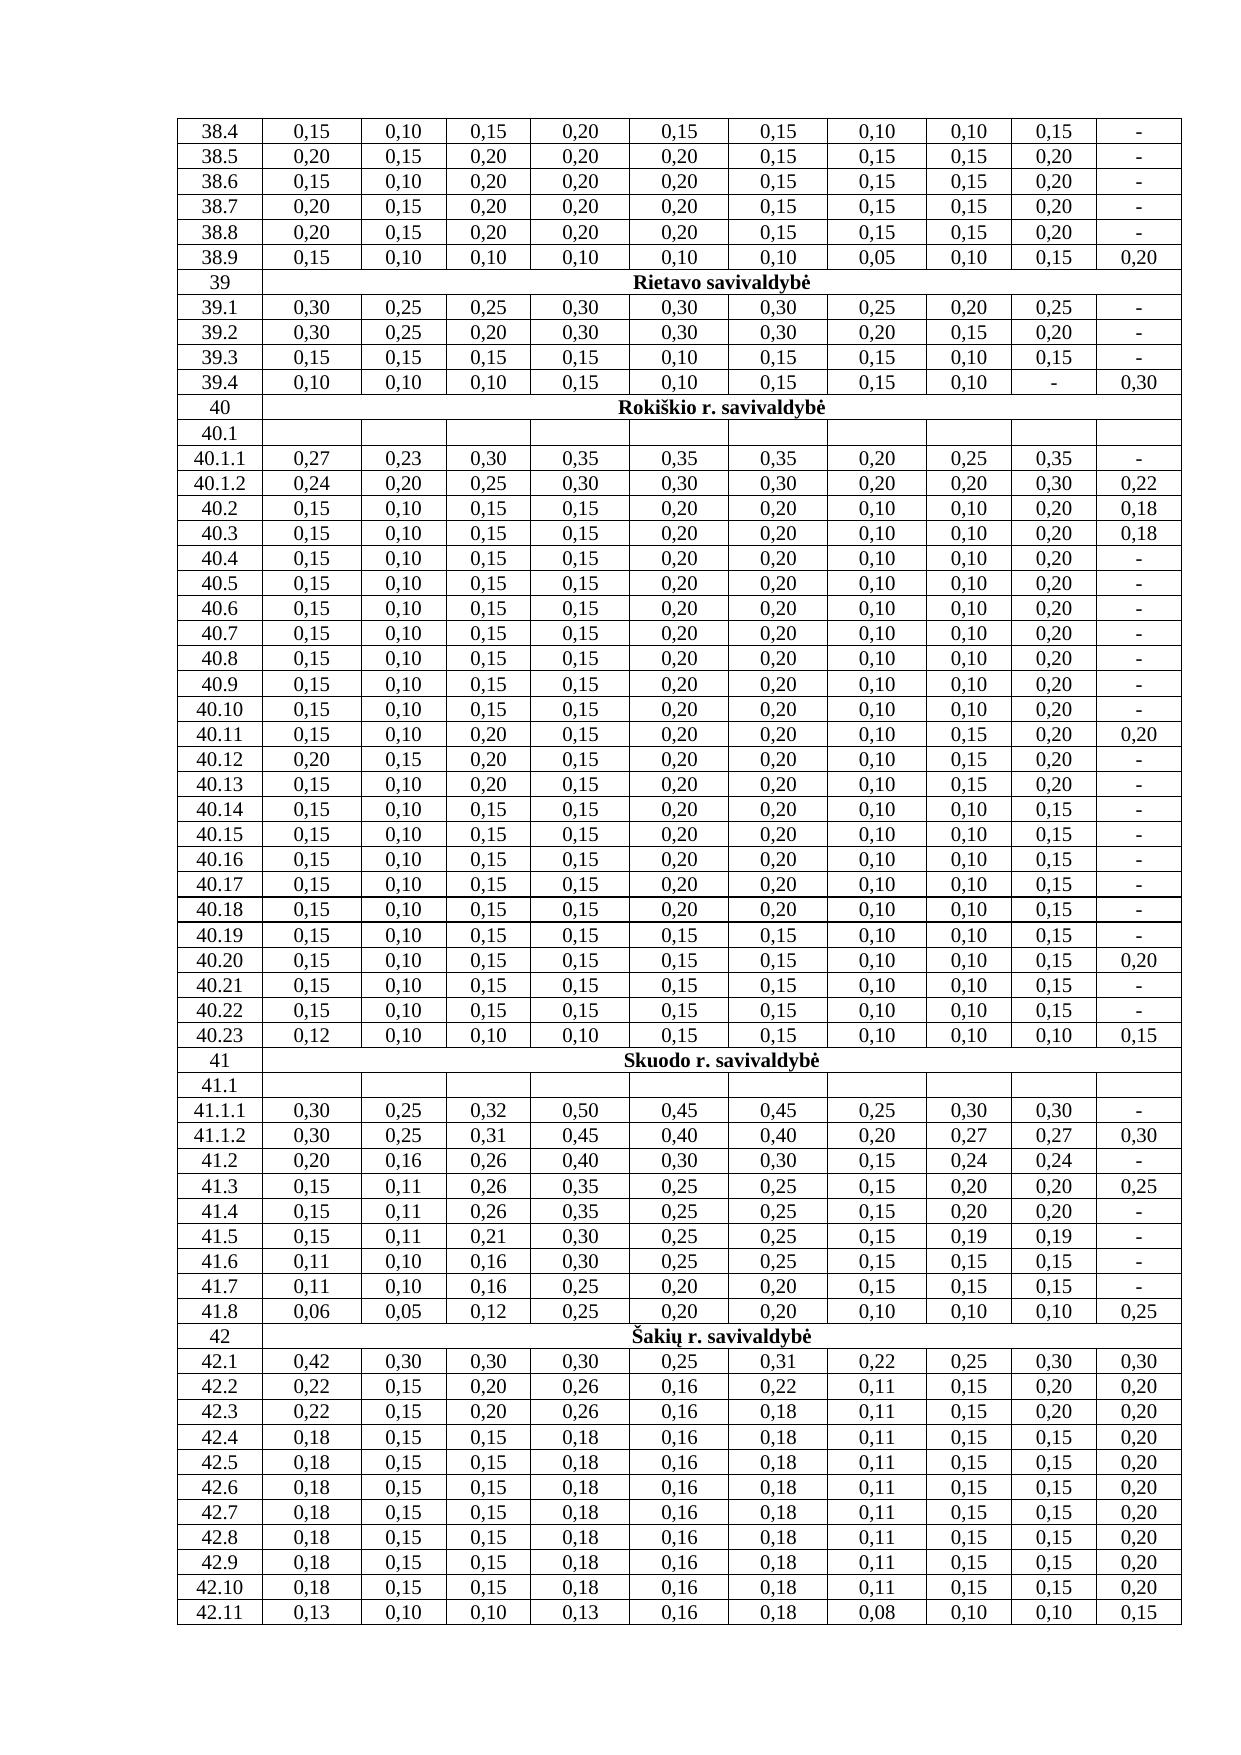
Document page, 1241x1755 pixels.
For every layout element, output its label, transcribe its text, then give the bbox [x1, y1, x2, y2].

table_cell 0,31 [729, 1349, 827, 1373]
table_cell 0,15 [1012, 872, 1096, 896]
table_cell - [1097, 621, 1181, 645]
table_cell 0,15 [729, 220, 827, 244]
table_cell 0,40 [729, 1123, 827, 1147]
table_cell 0,25 [630, 1249, 728, 1273]
table_cell 0,20 [729, 797, 827, 821]
table_cell 0,18 [729, 1525, 827, 1549]
table_cell 0,15 [927, 1400, 1011, 1423]
table_cell - [1097, 772, 1181, 796]
table_cell 0,27 [927, 1123, 1011, 1147]
table_cell 0,20 [729, 822, 827, 846]
table_cell 0,20 [630, 571, 728, 595]
table_cell 0,25 [1097, 1174, 1181, 1198]
table_cell 0,15 [447, 546, 530, 570]
table_cell 0,30 [531, 471, 629, 495]
table_cell 0,10 [927, 621, 1011, 645]
table_cell 40.1.2 [178, 471, 262, 495]
table_cell 0,20 [927, 471, 1011, 495]
table_cell 0,25 [447, 295, 530, 319]
table_cell 0,15 [531, 898, 629, 921]
table_cell 0,16 [630, 1600, 728, 1624]
table_cell 40.20 [178, 948, 262, 972]
table_cell - [1097, 446, 1181, 469]
table_cell 0,22 [263, 1374, 361, 1398]
table_cell 0,15 [927, 1374, 1011, 1398]
table_cell 0,30 [927, 1098, 1011, 1122]
table_cell 0,22 [729, 1374, 827, 1398]
table_cell 0,20 [927, 1199, 1011, 1223]
table_cell 0,15 [531, 521, 629, 545]
table_cell 0,35 [531, 446, 629, 469]
table_cell 0,15 [927, 1500, 1011, 1524]
table_cell 40.13 [178, 772, 262, 796]
table_cell 0,20 [1012, 1199, 1096, 1223]
table_cell 41.1.2 [178, 1123, 262, 1147]
table_cell 41 [178, 1048, 262, 1072]
table_cell 42.9 [178, 1550, 262, 1574]
table_cell 0,10 [362, 169, 446, 193]
table_cell 0,15 [1012, 1575, 1096, 1599]
table_cell 0,25 [531, 1274, 629, 1298]
table_cell - [1097, 822, 1181, 846]
table_cell 0,15 [828, 144, 926, 168]
table_cell 0,30 [729, 471, 827, 495]
table_cell 0,15 [263, 948, 361, 972]
table_cell 0,30 [630, 320, 728, 344]
table_cell 0,10 [1012, 1600, 1096, 1624]
table_cell - [1097, 898, 1181, 921]
table_cell 0,10 [927, 119, 1011, 143]
table_cell 0,45 [729, 1098, 827, 1122]
table_cell 0,15 [1012, 1249, 1096, 1273]
table_cell 0,10 [630, 245, 728, 269]
table_cell - [1097, 320, 1181, 344]
table_cell 0,20 [630, 671, 728, 696]
table_cell 0,20 [1012, 571, 1096, 595]
table_cell 0,15 [531, 571, 629, 595]
table_cell 41.6 [178, 1249, 262, 1273]
table_cell 0,15 [263, 496, 361, 520]
table_cell 0,20 [1012, 496, 1096, 520]
table_cell [263, 420, 361, 444]
table_cell 0,15 [1097, 1023, 1181, 1047]
table_cell 0,10 [927, 671, 1011, 696]
table_cell 0,10 [362, 521, 446, 545]
table_cell 0,30 [263, 295, 361, 319]
table_cell 0,25 [447, 471, 530, 495]
table_cell 0,10 [362, 370, 446, 394]
table_cell 0,10 [362, 973, 446, 997]
table_cell 0,10 [828, 847, 926, 871]
table_cell 0,15 [447, 1525, 530, 1549]
table_cell 40.1.1 [178, 446, 262, 469]
table_cell 0,30 [362, 1349, 446, 1373]
table_cell 0,10 [828, 722, 926, 746]
table_cell 0,15 [362, 1400, 446, 1423]
table_cell 0,20 [447, 772, 530, 796]
table_cell 0,10 [828, 546, 926, 570]
table_cell 0,18 [1097, 496, 1181, 520]
table_cell 0,15 [828, 370, 926, 394]
table_cell - [1097, 1098, 1181, 1122]
table_cell 0,15 [531, 797, 629, 821]
table_cell 0,25 [630, 1199, 728, 1223]
table_cell 42 [178, 1324, 262, 1348]
table_cell 40.8 [178, 646, 262, 670]
table_cell 0,10 [362, 671, 446, 696]
table_cell - [1097, 345, 1181, 369]
table_cell 0,15 [927, 1450, 1011, 1474]
table_cell 0,10 [362, 797, 446, 821]
table_cell 0,15 [263, 872, 361, 896]
table_cell 0,10 [927, 345, 1011, 369]
table_cell 0,15 [828, 1224, 926, 1248]
table_cell 0,15 [263, 546, 361, 570]
table_cell 0,15 [263, 998, 361, 1022]
table_cell 0,25 [729, 1174, 827, 1198]
table_cell 0,20 [828, 1123, 926, 1147]
table_cell 0,10 [828, 1299, 926, 1323]
table_cell 0,15 [1012, 1475, 1096, 1499]
table_cell 0,20 [630, 822, 728, 846]
table_cell 0,20 [1012, 722, 1096, 746]
table_cell 0,15 [362, 1525, 446, 1549]
table_cell 0,45 [531, 1123, 629, 1147]
table_cell 0,20 [630, 169, 728, 193]
table_cell 0,20 [1012, 1374, 1096, 1398]
table_cell 40.17 [178, 872, 262, 896]
table_cell 0,15 [531, 923, 629, 947]
table_cell [263, 1073, 361, 1097]
table_cell 0,20 [927, 1174, 1011, 1198]
table_cell - [1097, 169, 1181, 193]
table_cell 0,30 [531, 1249, 629, 1273]
table_cell 0,15 [729, 923, 827, 947]
table_cell 42.7 [178, 1500, 262, 1524]
table_cell 40.12 [178, 747, 262, 771]
table_cell 0,30 [1097, 370, 1181, 394]
table_cell 0,15 [531, 596, 629, 620]
table_cell 0,15 [1012, 923, 1096, 947]
table_cell 0,15 [1012, 1425, 1096, 1449]
table_cell 0,15 [362, 195, 446, 218]
table_cell 0,27 [263, 446, 361, 469]
table_cell Skuodo r. savivaldybė [263, 1048, 1181, 1072]
table_cell 0,15 [828, 1274, 926, 1298]
table_cell 40.21 [178, 973, 262, 997]
table_cell 0,20 [729, 496, 827, 520]
table_cell 0,20 [729, 621, 827, 645]
table_cell 0,10 [927, 973, 1011, 997]
table_cell - [1097, 596, 1181, 620]
table_cell 0,10 [828, 697, 926, 721]
table_cell 0,15 [927, 772, 1011, 796]
table_cell 0,20 [630, 496, 728, 520]
table_cell 0,30 [1012, 471, 1096, 495]
table_cell 0,15 [447, 948, 530, 972]
table_cell 0,22 [263, 1400, 361, 1423]
table_cell 42.6 [178, 1475, 262, 1499]
table_cell - [1097, 646, 1181, 670]
table_cell 0,20 [1012, 671, 1096, 696]
table_cell 0,10 [927, 571, 1011, 595]
table_cell 0,15 [362, 1550, 446, 1574]
table_cell [1097, 420, 1181, 444]
table_cell 0,15 [531, 772, 629, 796]
table_cell 0,15 [263, 1199, 361, 1223]
table_cell 0,15 [828, 1199, 926, 1223]
table_cell 0,15 [927, 1274, 1011, 1298]
table_cell 0,18 [531, 1550, 629, 1574]
table_cell 40.6 [178, 596, 262, 620]
table_cell 0,15 [927, 722, 1011, 746]
table_cell 0,15 [263, 245, 361, 269]
table_cell 0,18 [729, 1425, 827, 1449]
table_cell 40.14 [178, 797, 262, 821]
table_cell 0,10 [828, 571, 926, 595]
table_cell 0,20 [1097, 1425, 1181, 1449]
table_cell 0,15 [729, 195, 827, 218]
table_cell 0,50 [531, 1098, 629, 1122]
table_cell 0,13 [263, 1600, 361, 1624]
table_cell 0,15 [362, 144, 446, 168]
table_cell 0,15 [263, 169, 361, 193]
table_cell 0,15 [1012, 119, 1096, 143]
table_cell 0,15 [630, 119, 728, 143]
table_cell 0,18 [531, 1575, 629, 1599]
table_cell 0,20 [630, 521, 728, 545]
table_cell 42.10 [178, 1575, 262, 1599]
table_cell 0,15 [362, 1575, 446, 1599]
table_cell 0,18 [531, 1425, 629, 1449]
table_cell 0,18 [263, 1425, 361, 1449]
table_cell 0,10 [362, 596, 446, 620]
table_cell 40.19 [178, 923, 262, 947]
table_cell 0,15 [630, 973, 728, 997]
table_cell 0,30 [447, 446, 530, 469]
table_cell 0,27 [1012, 1123, 1096, 1147]
table_cell 0,15 [531, 546, 629, 570]
table_cell 38.6 [178, 169, 262, 193]
table_cell 0,10 [927, 923, 1011, 947]
table_cell 0,20 [729, 697, 827, 721]
table_cell 0,20 [263, 220, 361, 244]
table_cell 0,15 [828, 345, 926, 369]
table_cell 0,20 [630, 646, 728, 670]
table_cell 39.4 [178, 370, 262, 394]
table_cell 0,10 [927, 546, 1011, 570]
table_cell 0,20 [630, 797, 728, 821]
table_cell 41.3 [178, 1174, 262, 1198]
table_cell 0,20 [630, 220, 728, 244]
table_cell 0,15 [263, 898, 361, 921]
table_cell 0,10 [828, 822, 926, 846]
table_cell 0,26 [531, 1374, 629, 1398]
table_cell 0,11 [828, 1400, 926, 1423]
table_cell 0,10 [531, 1023, 629, 1047]
table_cell 0,20 [828, 446, 926, 469]
table_cell 0,15 [927, 195, 1011, 218]
table_cell - [1097, 1274, 1181, 1298]
table_cell - [1097, 747, 1181, 771]
table_cell 40.3 [178, 521, 262, 545]
table_cell 0,20 [630, 847, 728, 871]
table_cell 0,15 [362, 1500, 446, 1524]
table_cell 0,15 [263, 119, 361, 143]
table_cell 0,25 [927, 1349, 1011, 1373]
table_cell 39 [178, 270, 262, 294]
table_cell 0,10 [927, 1023, 1011, 1047]
table_cell 0,15 [828, 195, 926, 218]
table_cell 0,16 [630, 1550, 728, 1574]
table_cell - [1097, 119, 1181, 143]
table_cell 0,16 [447, 1274, 530, 1298]
table_cell [630, 420, 728, 444]
table_cell 0,20 [1097, 1525, 1181, 1549]
table_cell 0,10 [1012, 1023, 1096, 1047]
table_cell 0,10 [729, 245, 827, 269]
table_cell 39.2 [178, 320, 262, 344]
table_cell - [1097, 195, 1181, 218]
table_cell 0,15 [927, 747, 1011, 771]
table_cell 0,15 [447, 797, 530, 821]
table_cell 0,20 [1097, 1575, 1181, 1599]
table_cell 0,10 [362, 546, 446, 570]
table_cell 0,15 [362, 1450, 446, 1474]
table_cell 0,15 [263, 923, 361, 947]
table_cell 40.18 [178, 898, 262, 921]
table_cell 0,15 [927, 1249, 1011, 1273]
table_cell 0,15 [531, 822, 629, 846]
table_cell 42.3 [178, 1400, 262, 1423]
table_cell 0,18 [531, 1475, 629, 1499]
table_cell - [1097, 998, 1181, 1022]
table_cell 0,15 [263, 345, 361, 369]
table_cell 0,20 [729, 646, 827, 670]
table_cell 0,15 [531, 998, 629, 1022]
table_cell 0,10 [630, 345, 728, 369]
table_cell [531, 420, 629, 444]
table_cell - [1097, 571, 1181, 595]
table_cell 0,15 [531, 621, 629, 645]
table_cell 0,30 [630, 295, 728, 319]
table_cell 38.7 [178, 195, 262, 218]
table_cell 0,15 [263, 722, 361, 746]
table_cell 0,10 [362, 898, 446, 921]
table_cell 0,20 [1097, 1500, 1181, 1524]
table_cell 42.5 [178, 1450, 262, 1474]
table_cell 0,11 [828, 1525, 926, 1549]
table_cell 0,13 [531, 1600, 629, 1624]
table_cell 0,18 [263, 1550, 361, 1574]
table_cell 0,10 [828, 973, 926, 997]
table_cell 0,10 [828, 1023, 926, 1047]
table_cell 0,10 [1012, 1299, 1096, 1323]
table_cell 0,15 [1012, 797, 1096, 821]
table_cell 0,10 [828, 747, 926, 771]
table_cell 0,15 [531, 697, 629, 721]
table_cell - [1097, 697, 1181, 721]
table_cell [729, 420, 827, 444]
table_cell 0,20 [729, 898, 827, 921]
table_cell 0,15 [362, 220, 446, 244]
table_cell 0,25 [828, 295, 926, 319]
table_cell 0,20 [1097, 245, 1181, 269]
table_cell 0,10 [362, 621, 446, 645]
table_cell [531, 1073, 629, 1097]
table_cell 0,20 [531, 169, 629, 193]
table_cell 0,11 [263, 1249, 361, 1273]
table_cell 0,25 [828, 1098, 926, 1122]
table_cell 0,15 [263, 1174, 361, 1198]
table_cell 0,15 [630, 923, 728, 947]
table_cell 0,15 [447, 973, 530, 997]
table_cell 0,15 [531, 345, 629, 369]
table_cell 0,20 [630, 596, 728, 620]
table_cell - [1097, 872, 1181, 896]
table_cell [1012, 1073, 1096, 1097]
table_cell 0,20 [263, 195, 361, 218]
table_cell 0,15 [447, 1500, 530, 1524]
table_cell 0,10 [927, 847, 1011, 871]
table_cell 0,15 [263, 1224, 361, 1248]
table_cell 0,20 [447, 195, 530, 218]
table_cell 0,26 [531, 1400, 629, 1423]
table_cell 0,15 [447, 596, 530, 620]
table_cell 0,10 [362, 1249, 446, 1273]
table_cell 40.23 [178, 1023, 262, 1047]
table_cell 0,25 [630, 1349, 728, 1373]
table_cell 0,20 [1097, 1450, 1181, 1474]
table_cell - [1012, 370, 1096, 394]
table_cell 0,18 [729, 1600, 827, 1624]
table_cell 0,15 [362, 1374, 446, 1398]
table_cell 0,15 [927, 1525, 1011, 1549]
table_cell 0,18 [531, 1450, 629, 1474]
table_cell 0,40 [630, 1123, 728, 1147]
table_cell 40.9 [178, 671, 262, 696]
table_cell 0,25 [729, 1249, 827, 1273]
table_cell 0,30 [1097, 1123, 1181, 1147]
table_cell 0,15 [447, 1475, 530, 1499]
table_cell 0,19 [1012, 1224, 1096, 1248]
table_cell 0,16 [362, 1149, 446, 1172]
table_cell 0,15 [927, 144, 1011, 168]
table_cell 0,20 [447, 1374, 530, 1398]
table_cell 0,10 [828, 496, 926, 520]
table_cell 0,15 [729, 998, 827, 1022]
table_cell 0,10 [362, 847, 446, 871]
table_cell 0,20 [1012, 772, 1096, 796]
table_cell 0,20 [531, 144, 629, 168]
table_cell 0,20 [630, 722, 728, 746]
table_cell 0,24 [927, 1149, 1011, 1172]
table_cell 0,15 [1012, 973, 1096, 997]
table_cell 0,15 [447, 671, 530, 696]
table_cell 0,10 [362, 948, 446, 972]
table_cell 0,11 [828, 1425, 926, 1449]
table_cell 0,15 [927, 220, 1011, 244]
table_cell 0,15 [447, 119, 530, 143]
table_cell 0,18 [729, 1450, 827, 1474]
table_cell 0,10 [828, 646, 926, 670]
table_cell 40 [178, 395, 262, 419]
table_cell 0,31 [447, 1123, 530, 1147]
table_cell 40.10 [178, 697, 262, 721]
table_cell 0,15 [630, 1023, 728, 1047]
table_cell 0,20 [1097, 1374, 1181, 1398]
table_cell 0,20 [630, 772, 728, 796]
table_cell - [1097, 847, 1181, 871]
table_cell 0,42 [263, 1349, 361, 1373]
table_cell 0,22 [1097, 471, 1181, 495]
table_cell [630, 1073, 728, 1097]
table_cell 0,10 [828, 772, 926, 796]
table_cell 42.4 [178, 1425, 262, 1449]
table_cell 0,18 [263, 1450, 361, 1474]
table_cell 0,20 [1012, 320, 1096, 344]
table_cell 0,20 [447, 144, 530, 168]
table_cell 0,15 [263, 521, 361, 545]
table_cell 0,20 [1097, 1475, 1181, 1499]
table_cell 0,20 [729, 521, 827, 545]
table_cell 0,15 [263, 621, 361, 645]
table_cell 0,23 [362, 446, 446, 469]
table_cell 0,15 [531, 722, 629, 746]
table_cell [729, 1073, 827, 1097]
table_cell 41.1 [178, 1073, 262, 1097]
table_cell 0,26 [447, 1199, 530, 1223]
table_cell 0,20 [531, 220, 629, 244]
table_cell 0,26 [447, 1149, 530, 1172]
table_cell 0,15 [531, 948, 629, 972]
table_cell 0,20 [630, 195, 728, 218]
table_cell 0,15 [447, 571, 530, 595]
table_cell 0,20 [1012, 621, 1096, 645]
table_cell 0,30 [531, 1349, 629, 1373]
table_cell 0,15 [447, 697, 530, 721]
table_cell 0,10 [927, 370, 1011, 394]
table_cell 0,11 [362, 1224, 446, 1248]
table_cell 0,25 [630, 1174, 728, 1198]
table_cell 0,40 [531, 1149, 629, 1172]
table_cell 0,20 [1012, 646, 1096, 670]
table_cell 42.8 [178, 1525, 262, 1549]
table_cell - [1097, 144, 1181, 168]
table_cell 0,20 [729, 571, 827, 595]
table_cell 0,20 [447, 1400, 530, 1423]
table_cell 0,30 [447, 1349, 530, 1373]
table_cell 0,25 [729, 1224, 827, 1248]
table_cell 0,30 [263, 320, 361, 344]
table_cell 0,20 [447, 169, 530, 193]
table_cell 0,18 [729, 1575, 827, 1599]
table_cell 0,15 [729, 345, 827, 369]
table_cell 0,20 [630, 697, 728, 721]
table_cell 0,20 [263, 1149, 361, 1172]
table_cell - [1097, 1199, 1181, 1223]
table_cell 0,15 [828, 1149, 926, 1172]
table_cell - [1097, 671, 1181, 696]
table_cell 0,20 [1012, 195, 1096, 218]
table_cell 0,15 [263, 596, 361, 620]
table_cell 0,35 [630, 446, 728, 469]
table_cell 0,20 [1012, 546, 1096, 570]
table_cell 0,10 [828, 521, 926, 545]
table_cell 0,10 [362, 1274, 446, 1298]
table_cell 0,15 [729, 973, 827, 997]
table_cell 0,15 [630, 998, 728, 1022]
table_cell 0,11 [362, 1174, 446, 1198]
table_cell 41.8 [178, 1299, 262, 1323]
table_cell 0,30 [630, 471, 728, 495]
table_cell 0,06 [263, 1299, 361, 1323]
table_cell 0,18 [531, 1500, 629, 1524]
table_cell 0,16 [630, 1374, 728, 1398]
table_cell 0,19 [927, 1224, 1011, 1248]
table_cell 0,20 [729, 872, 827, 896]
table_cell 0,15 [1012, 345, 1096, 369]
table_cell 0,20 [729, 722, 827, 746]
table_cell 0,20 [263, 747, 361, 771]
table_cell 0,25 [362, 1098, 446, 1122]
table_cell 0,25 [362, 320, 446, 344]
table_cell 0,30 [263, 1123, 361, 1147]
table_cell 0,10 [263, 370, 361, 394]
table_cell [927, 420, 1011, 444]
table_cell 0,15 [447, 345, 530, 369]
table_cell 0,10 [927, 697, 1011, 721]
table_cell 0,20 [1012, 596, 1096, 620]
table_cell 0,15 [447, 1450, 530, 1474]
table_cell 0,10 [828, 898, 926, 921]
table_cell 0,08 [828, 1600, 926, 1624]
table_cell 0,16 [630, 1475, 728, 1499]
table_cell 0,30 [729, 295, 827, 319]
table_cell 0,20 [927, 295, 1011, 319]
table_cell 0,15 [729, 144, 827, 168]
table_cell 0,20 [1012, 1174, 1096, 1198]
table_cell 0,15 [447, 1425, 530, 1449]
table_cell 0,05 [362, 1299, 446, 1323]
table_cell 0,15 [447, 923, 530, 947]
table_cell 0,15 [1012, 1450, 1096, 1474]
table_cell 0,30 [531, 1224, 629, 1248]
table_cell 0,15 [447, 998, 530, 1022]
table_cell 0,15 [531, 847, 629, 871]
table_cell 0,30 [263, 1098, 361, 1122]
table_cell 0,10 [927, 948, 1011, 972]
table_cell 0,20 [729, 546, 827, 570]
table_cell 0,10 [927, 596, 1011, 620]
table_cell 0,20 [531, 119, 629, 143]
table_cell 0,20 [1012, 220, 1096, 244]
table_cell 0,20 [828, 320, 926, 344]
table_cell 0,15 [1012, 898, 1096, 921]
table_cell 0,26 [447, 1174, 530, 1198]
table_cell 41.2 [178, 1149, 262, 1172]
table_cell 0,10 [362, 822, 446, 846]
table_cell 0,11 [263, 1274, 361, 1298]
table_cell 0,10 [927, 1600, 1011, 1624]
table_cell 0,35 [531, 1174, 629, 1198]
table_cell 0,20 [729, 1299, 827, 1323]
table_cell 38.9 [178, 245, 262, 269]
table_cell 0,30 [729, 320, 827, 344]
table_cell 0,15 [1012, 1550, 1096, 1574]
table_cell [828, 1073, 926, 1097]
table_cell [362, 420, 446, 444]
table_cell 0,15 [927, 1425, 1011, 1449]
table_cell [927, 1073, 1011, 1097]
table_cell 42.2 [178, 1374, 262, 1398]
table_cell 0,15 [531, 646, 629, 670]
table_cell 0,15 [263, 671, 361, 696]
table_cell 0,15 [729, 370, 827, 394]
table_cell 0,15 [1012, 245, 1096, 269]
table_cell 41.1.1 [178, 1098, 262, 1122]
table_cell 39.3 [178, 345, 262, 369]
table_cell 0,10 [362, 923, 446, 947]
table_cell 0,25 [531, 1299, 629, 1323]
table_cell 0,20 [1012, 747, 1096, 771]
table_cell 41.7 [178, 1274, 262, 1298]
table_cell 0,20 [630, 1274, 728, 1298]
table_cell 0,15 [362, 1475, 446, 1499]
table_cell - [1097, 1224, 1181, 1248]
table_cell 0,10 [447, 1600, 530, 1624]
table_cell 0,10 [927, 998, 1011, 1022]
table_cell 40.11 [178, 722, 262, 746]
table_cell 0,35 [729, 446, 827, 469]
table_cell [362, 1073, 446, 1097]
table_cell 38.5 [178, 144, 262, 168]
table_cell 0,20 [630, 546, 728, 570]
table_cell 0,10 [531, 245, 629, 269]
table_cell 40.15 [178, 822, 262, 846]
table_cell 0,10 [828, 998, 926, 1022]
table_cell 0,15 [263, 847, 361, 871]
table_cell 0,15 [1012, 822, 1096, 846]
table_cell 0,10 [828, 948, 926, 972]
table_cell 0,20 [447, 722, 530, 746]
table_cell 0,18 [263, 1525, 361, 1549]
table_cell 0,10 [828, 872, 926, 896]
table_cell 0,15 [531, 370, 629, 394]
table_cell 0,15 [729, 169, 827, 193]
table_cell 0,20 [630, 747, 728, 771]
table_cell 0,22 [828, 1349, 926, 1373]
table_cell 38.8 [178, 220, 262, 244]
table_cell 0,10 [927, 646, 1011, 670]
table_cell 0,25 [362, 1123, 446, 1147]
table_cell 0,15 [263, 571, 361, 595]
table_cell 0,10 [447, 245, 530, 269]
table_cell - [1097, 220, 1181, 244]
table_cell 0,10 [362, 496, 446, 520]
table_cell 0,11 [828, 1374, 926, 1398]
table_cell 0,10 [362, 646, 446, 670]
table_cell [1097, 1073, 1181, 1097]
table_cell 0,18 [729, 1475, 827, 1499]
table_cell 0,10 [362, 998, 446, 1022]
table_cell 0,20 [630, 1299, 728, 1323]
table_cell 0,18 [729, 1400, 827, 1423]
table_cell 0,10 [362, 722, 446, 746]
table_cell 40.5 [178, 571, 262, 595]
table_cell 0,20 [1097, 1550, 1181, 1574]
table_cell 0,15 [828, 220, 926, 244]
table_cell 0,15 [447, 822, 530, 846]
table_cell 0,20 [447, 220, 530, 244]
table_cell 0,20 [362, 471, 446, 495]
table_cell 0,10 [362, 1023, 446, 1047]
table_cell 0,10 [362, 245, 446, 269]
table_cell 40.22 [178, 998, 262, 1022]
table_cell 0,15 [1012, 998, 1096, 1022]
table_cell 0,12 [263, 1023, 361, 1047]
table_cell - [1097, 546, 1181, 570]
table_cell 0,15 [1012, 847, 1096, 871]
table_cell 0,10 [828, 797, 926, 821]
table_cell 42.11 [178, 1600, 262, 1624]
table_cell 0,10 [927, 872, 1011, 896]
table_cell 0,15 [927, 169, 1011, 193]
table_cell 0,20 [1097, 722, 1181, 746]
table_cell 0,15 [447, 621, 530, 645]
table_cell [447, 1073, 530, 1097]
table_cell 0,15 [927, 320, 1011, 344]
table_cell 0,10 [362, 772, 446, 796]
table_cell 0,11 [828, 1575, 926, 1599]
table_cell 0,15 [729, 119, 827, 143]
table_cell 0,21 [447, 1224, 530, 1248]
table_cell 0,10 [362, 872, 446, 896]
table_cell 0,25 [729, 1199, 827, 1223]
table_cell 0,10 [447, 370, 530, 394]
table_cell 0,16 [630, 1425, 728, 1449]
table_cell 0,10 [828, 621, 926, 645]
table_cell 0,10 [362, 697, 446, 721]
table_cell 0,20 [729, 747, 827, 771]
table_cell 0,35 [1012, 446, 1096, 469]
table_cell - [1097, 923, 1181, 947]
table_cell 0,20 [630, 872, 728, 896]
table_cell 0,15 [447, 646, 530, 670]
table_cell 0,20 [729, 847, 827, 871]
table_cell 0,15 [531, 747, 629, 771]
table_cell 0,20 [1097, 948, 1181, 972]
table_cell 0,15 [447, 898, 530, 921]
table_cell 0,10 [927, 521, 1011, 545]
table_cell 0,15 [927, 1475, 1011, 1499]
table_cell 0,15 [531, 872, 629, 896]
table_cell 0,15 [1012, 948, 1096, 972]
table_cell 0,10 [362, 571, 446, 595]
table_cell 0,20 [729, 772, 827, 796]
table_cell 0,11 [828, 1500, 926, 1524]
table_cell 0,20 [828, 471, 926, 495]
table_cell [828, 420, 926, 444]
table_cell - [1097, 973, 1181, 997]
table_cell 0,25 [362, 295, 446, 319]
table_cell 0,15 [362, 1425, 446, 1449]
table_cell 0,20 [729, 671, 827, 696]
table_cell 0,10 [927, 797, 1011, 821]
table_cell 0,05 [828, 245, 926, 269]
table_cell 40.2 [178, 496, 262, 520]
table_cell 0,11 [828, 1450, 926, 1474]
table_cell 0,25 [927, 446, 1011, 469]
table_cell 0,18 [531, 1525, 629, 1549]
table_cell 0,20 [1012, 521, 1096, 545]
table_cell 0,10 [630, 370, 728, 394]
table_cell 0,15 [1012, 1525, 1096, 1549]
table_cell 0,18 [263, 1500, 361, 1524]
table_cell 0,15 [447, 872, 530, 896]
table_cell Šakių r. savivaldybė [263, 1324, 1181, 1348]
table_cell - [1097, 1149, 1181, 1172]
table_cell 38.4 [178, 119, 262, 143]
table_cell 0,20 [531, 195, 629, 218]
table_cell 0,11 [828, 1475, 926, 1499]
table_cell 0,15 [927, 1575, 1011, 1599]
table_cell 0,10 [828, 596, 926, 620]
table_cell 40.1 [178, 420, 262, 444]
table_cell 0,16 [630, 1525, 728, 1549]
table_cell 40.7 [178, 621, 262, 645]
table_cell [447, 420, 530, 444]
table_cell 0,15 [828, 1174, 926, 1198]
table_cell 0,15 [447, 1550, 530, 1574]
table_cell 0,11 [362, 1199, 446, 1223]
table_cell 0,32 [447, 1098, 530, 1122]
table_cell 0,16 [630, 1575, 728, 1599]
table_cell 0,18 [729, 1550, 827, 1574]
table_cell 0,10 [828, 671, 926, 696]
table_cell 0,20 [1012, 697, 1096, 721]
table_cell 0,15 [447, 496, 530, 520]
table_cell 0,15 [630, 948, 728, 972]
table_cell 0,30 [630, 1149, 728, 1172]
table_cell 0,20 [1012, 1400, 1096, 1423]
table_cell 0,10 [828, 923, 926, 947]
table_cell 0,25 [1012, 295, 1096, 319]
table_cell 0,20 [729, 596, 827, 620]
table_cell 0,11 [828, 1550, 926, 1574]
table_cell 0,15 [828, 1249, 926, 1273]
table_cell 0,25 [630, 1224, 728, 1248]
table_cell 0,15 [447, 521, 530, 545]
table_cell 0,10 [362, 119, 446, 143]
table_cell 0,16 [630, 1500, 728, 1524]
table_cell 0,10 [828, 119, 926, 143]
table_cell [1012, 420, 1096, 444]
table_cell 0,20 [1097, 1400, 1181, 1423]
table_cell 0,20 [729, 1274, 827, 1298]
table_cell 40.4 [178, 546, 262, 570]
table_cell 0,15 [263, 822, 361, 846]
table_cell 0,10 [927, 1299, 1011, 1323]
table_cell 0,18 [729, 1500, 827, 1524]
table_cell 0,15 [263, 646, 361, 670]
table_cell 0,10 [927, 245, 1011, 269]
table_cell 0,30 [1097, 1349, 1181, 1373]
table_cell 0,24 [1012, 1149, 1096, 1172]
table_cell 0,15 [729, 1023, 827, 1047]
table_cell 0,18 [263, 1475, 361, 1499]
table_cell 0,20 [630, 898, 728, 921]
table_cell 0,18 [1097, 521, 1181, 545]
table_cell 0,15 [828, 169, 926, 193]
table_cell Rietavo savivaldybė [263, 270, 1181, 294]
table_cell - [1097, 1249, 1181, 1273]
table_cell - [1097, 295, 1181, 319]
table_cell 0,15 [263, 697, 361, 721]
table_cell 0,15 [362, 747, 446, 771]
table_cell 0,15 [1097, 1600, 1181, 1624]
table_cell 0,10 [447, 1023, 530, 1047]
table_cell 39.1 [178, 295, 262, 319]
table_cell 0,16 [447, 1249, 530, 1273]
table_cell 0,15 [263, 797, 361, 821]
table_cell 41.5 [178, 1224, 262, 1248]
table_cell 0,20 [1012, 169, 1096, 193]
table_cell 0,15 [362, 345, 446, 369]
table_cell 0,30 [1012, 1349, 1096, 1373]
table_cell 0,20 [630, 621, 728, 645]
table_cell 0,30 [1012, 1098, 1096, 1122]
table_cell 0,16 [630, 1450, 728, 1474]
table_cell 0,15 [531, 671, 629, 696]
table_cell 0,30 [531, 320, 629, 344]
table_cell 0,30 [729, 1149, 827, 1172]
table_cell 0,45 [630, 1098, 728, 1122]
table_cell 0,20 [1012, 144, 1096, 168]
table_cell 0,16 [630, 1400, 728, 1423]
table_cell 0,35 [531, 1199, 629, 1223]
table_cell 0,10 [927, 496, 1011, 520]
table_cell 42.1 [178, 1349, 262, 1373]
table_cell 0,15 [531, 973, 629, 997]
table_cell 0,20 [263, 144, 361, 168]
table_cell 0,24 [263, 471, 361, 495]
table_cell 0,10 [362, 1600, 446, 1624]
table_cell 0,15 [447, 1575, 530, 1599]
table_cell 0,10 [927, 822, 1011, 846]
table_cell 0,15 [263, 973, 361, 997]
table_cell 0,20 [630, 144, 728, 168]
table_cell 0,20 [447, 747, 530, 771]
table_cell 0,15 [447, 847, 530, 871]
table_cell 0,15 [927, 1550, 1011, 1574]
table_cell 0,15 [729, 948, 827, 972]
table_cell 0,15 [263, 772, 361, 796]
table_cell 0,30 [531, 295, 629, 319]
table_cell - [1097, 797, 1181, 821]
table_cell 0,25 [1097, 1299, 1181, 1323]
table_cell 0,15 [1012, 1274, 1096, 1298]
table_cell 0,18 [263, 1575, 361, 1599]
table_cell 0,20 [447, 320, 530, 344]
table_cell 0,15 [531, 496, 629, 520]
table_cell 41.4 [178, 1199, 262, 1223]
table_cell 40.16 [178, 847, 262, 871]
table_cell 0,12 [447, 1299, 530, 1323]
table_cell 0,15 [1012, 1500, 1096, 1524]
table_cell 0,10 [927, 898, 1011, 921]
table_cell Rokiškio r. savivaldybė [263, 395, 1181, 419]
